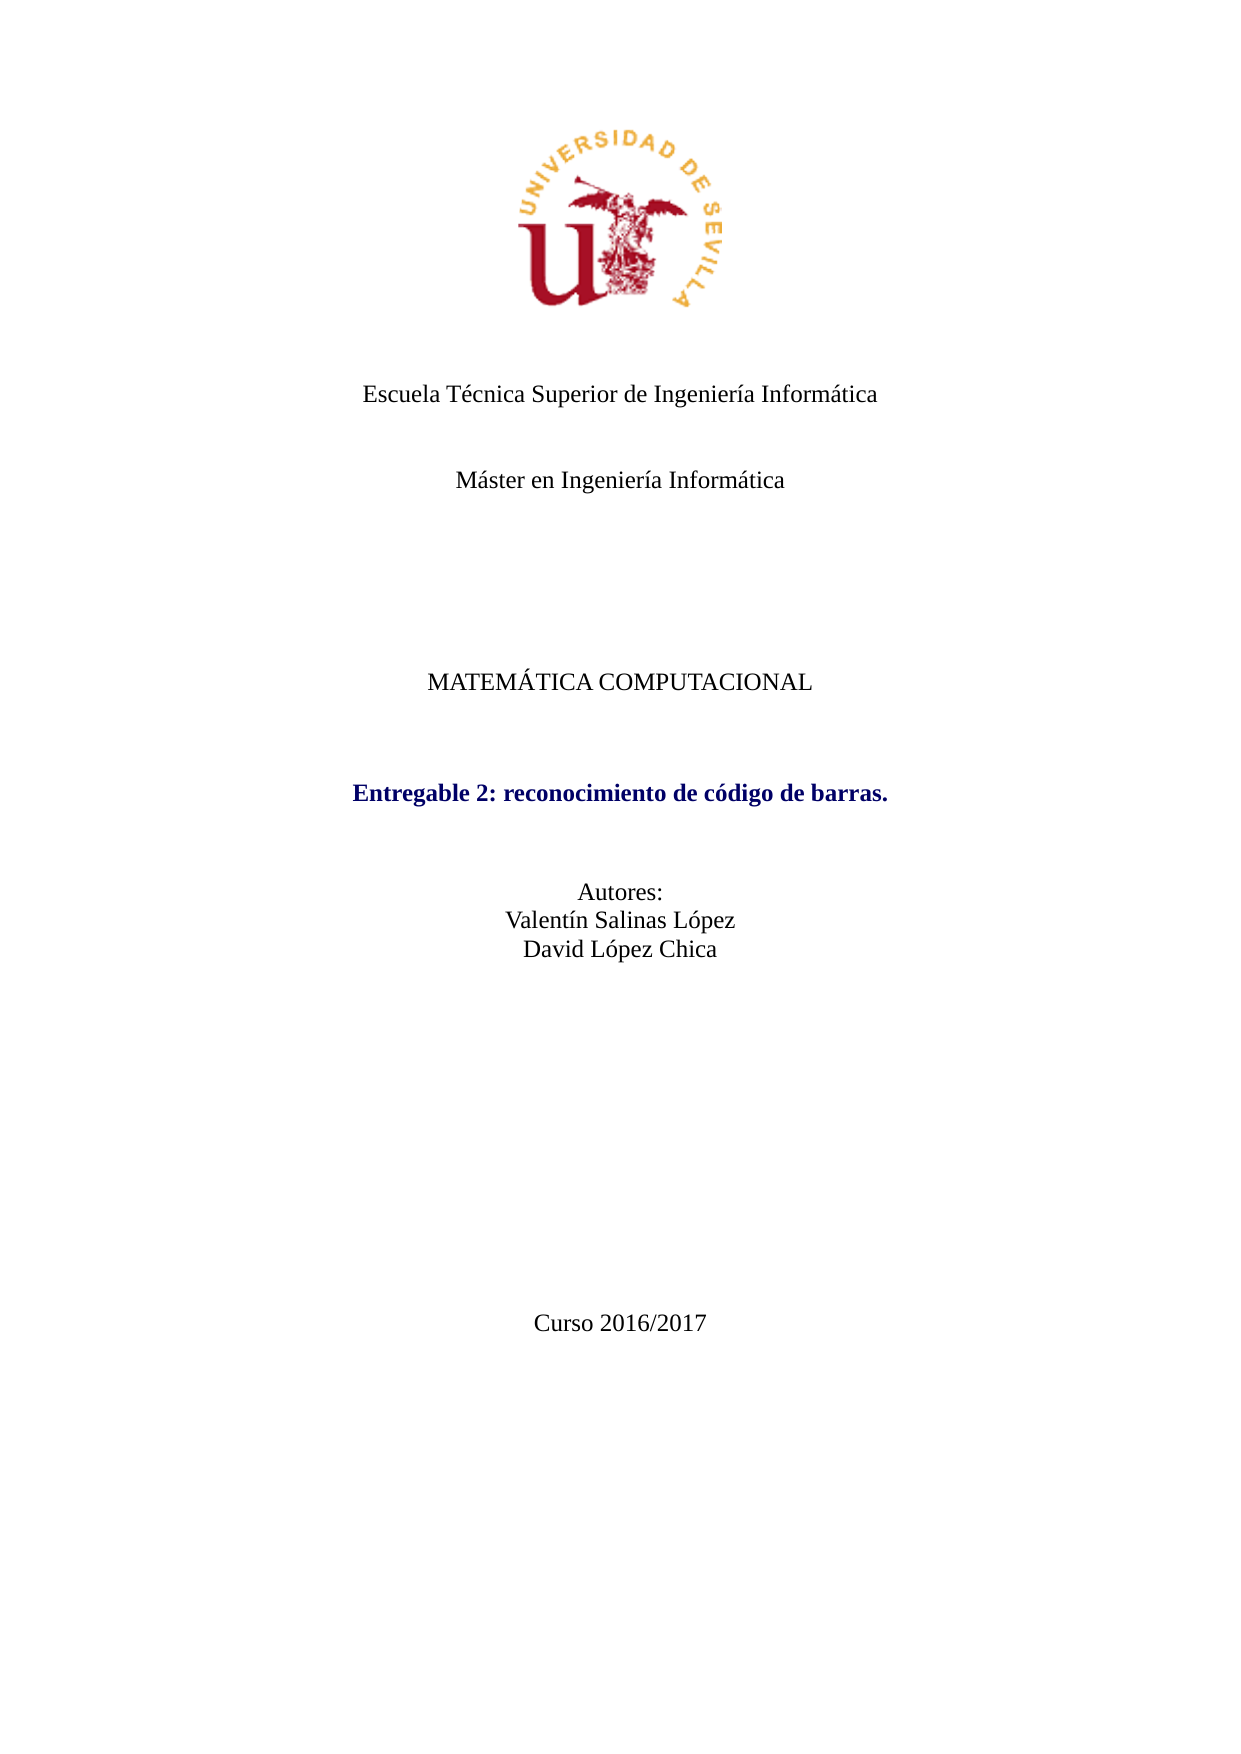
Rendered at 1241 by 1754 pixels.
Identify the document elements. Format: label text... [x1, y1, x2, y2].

text Autores: [118, 877, 1122, 905]
text Valentín Salinas López [118, 905, 1122, 934]
text MATEMÁTICA COMPUTACIONAL [118, 667, 1122, 695]
title Entregable 2: reconocimiento de código de barras. [118, 778, 1122, 807]
text Escuela Técnica Superior de Ingeniería Informática [118, 379, 1122, 408]
text Máster en Ingeniería Informática [118, 465, 1122, 494]
text David López Chica [118, 934, 1122, 963]
text Curso 2016/2017 [118, 1308, 1122, 1337]
